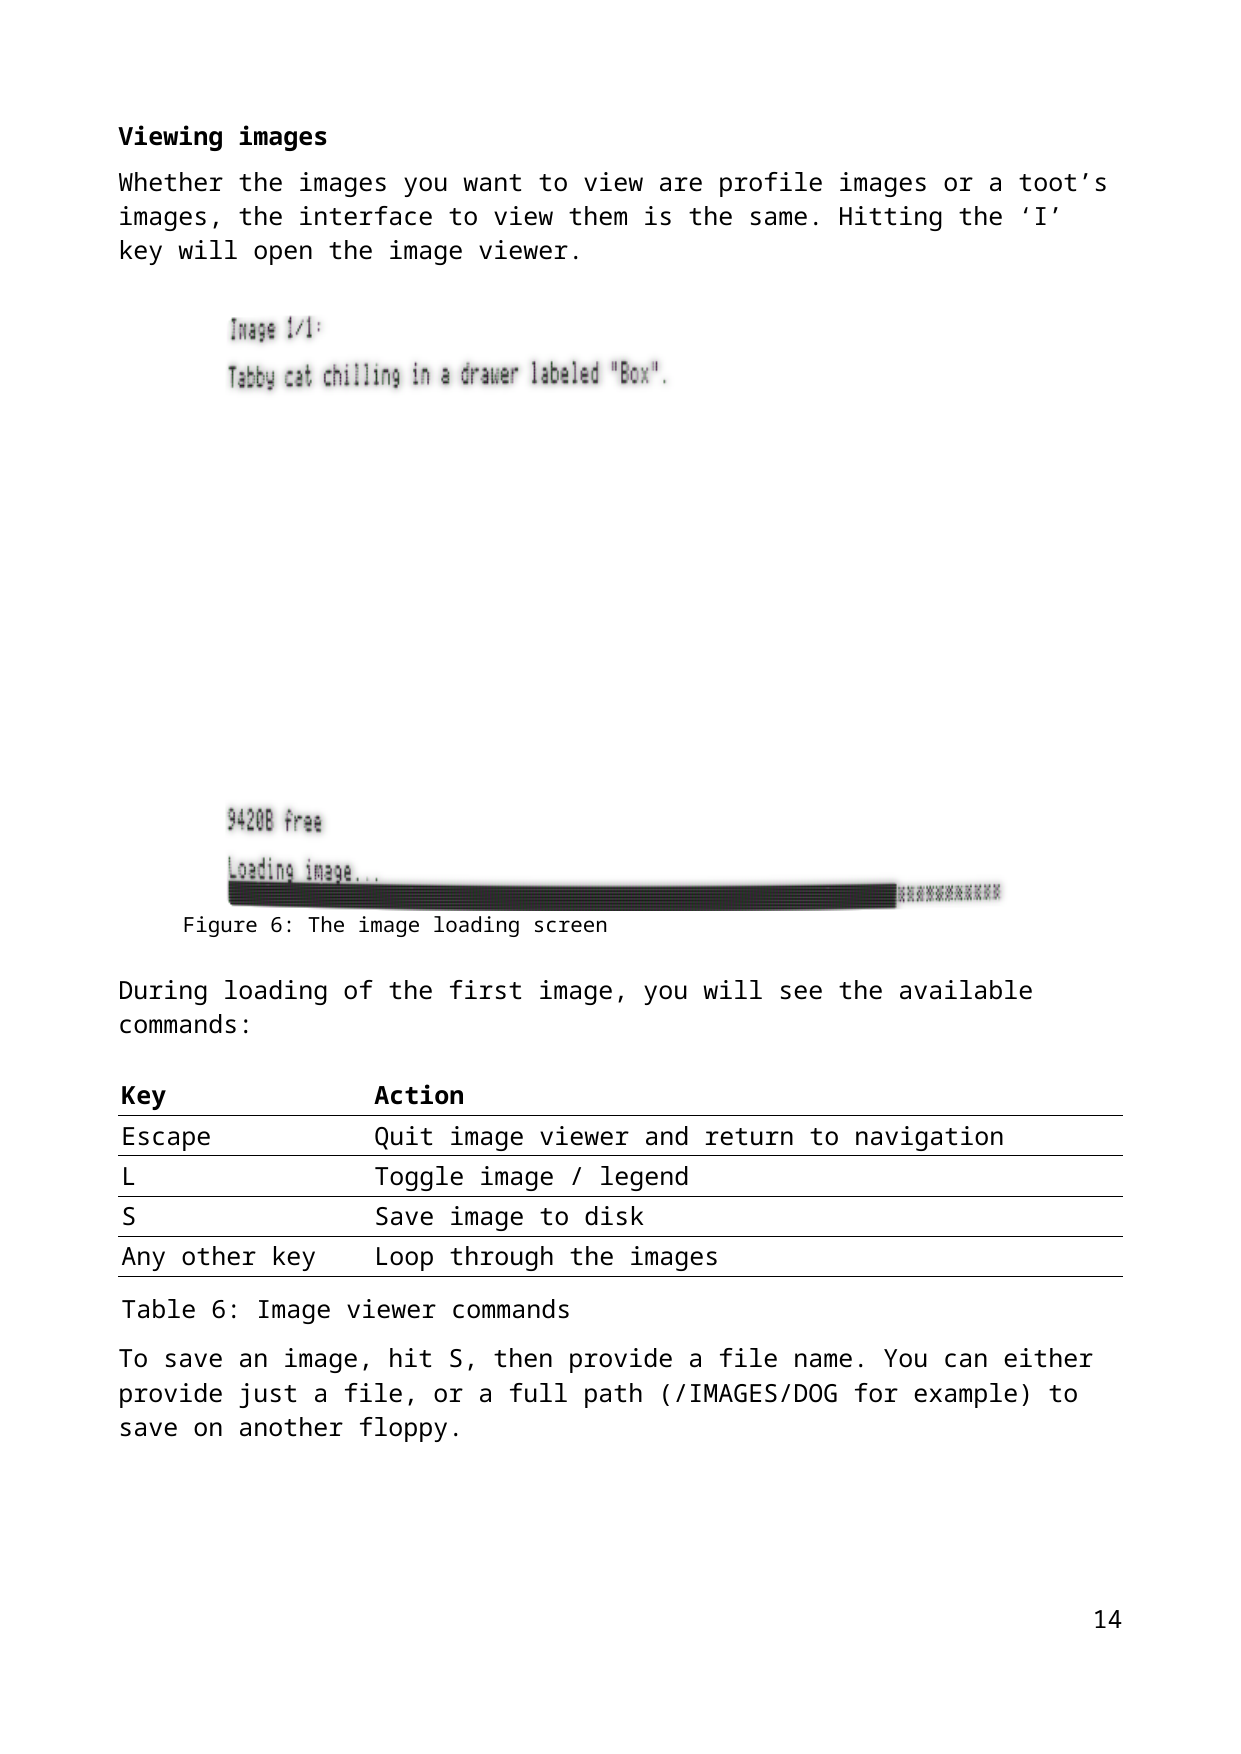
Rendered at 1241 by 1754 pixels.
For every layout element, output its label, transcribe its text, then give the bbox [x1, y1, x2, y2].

table_cell Loop through the images [371, 1237, 1122, 1276]
text To save an image, hit S, then provide a file name. You can either provide just a file, or a full path (/IMAGES/DOG for example) to save on another floppy. [118, 1341, 1122, 1443]
text Whether the images you want to view are profile images or a toot’s images, the interface to view them is the same. Hitting the ‘I’ key will open the image viewer. [118, 165, 1122, 267]
table_header Key [118, 1075, 371, 1115]
text Table 6: Image viewer commands [118, 1288, 1122, 1329]
table_header Action [371, 1075, 1122, 1115]
subtitle Viewing images [118, 118, 1122, 152]
picture [182, 313, 1058, 911]
text During loading of the first image, you will see the available commands: [118, 973, 1122, 1041]
table_cell S [118, 1197, 371, 1236]
table_cell Save image to disk [371, 1197, 1122, 1236]
table_cell Escape [118, 1116, 371, 1155]
table_cell Any other key [118, 1237, 371, 1276]
table_cell Quit image viewer and return to navigation [371, 1116, 1122, 1155]
text Figure 6: The image loading screen [183, 911, 1058, 939]
table_cell L [118, 1156, 371, 1196]
table_cell Toggle image / legend [371, 1156, 1122, 1196]
